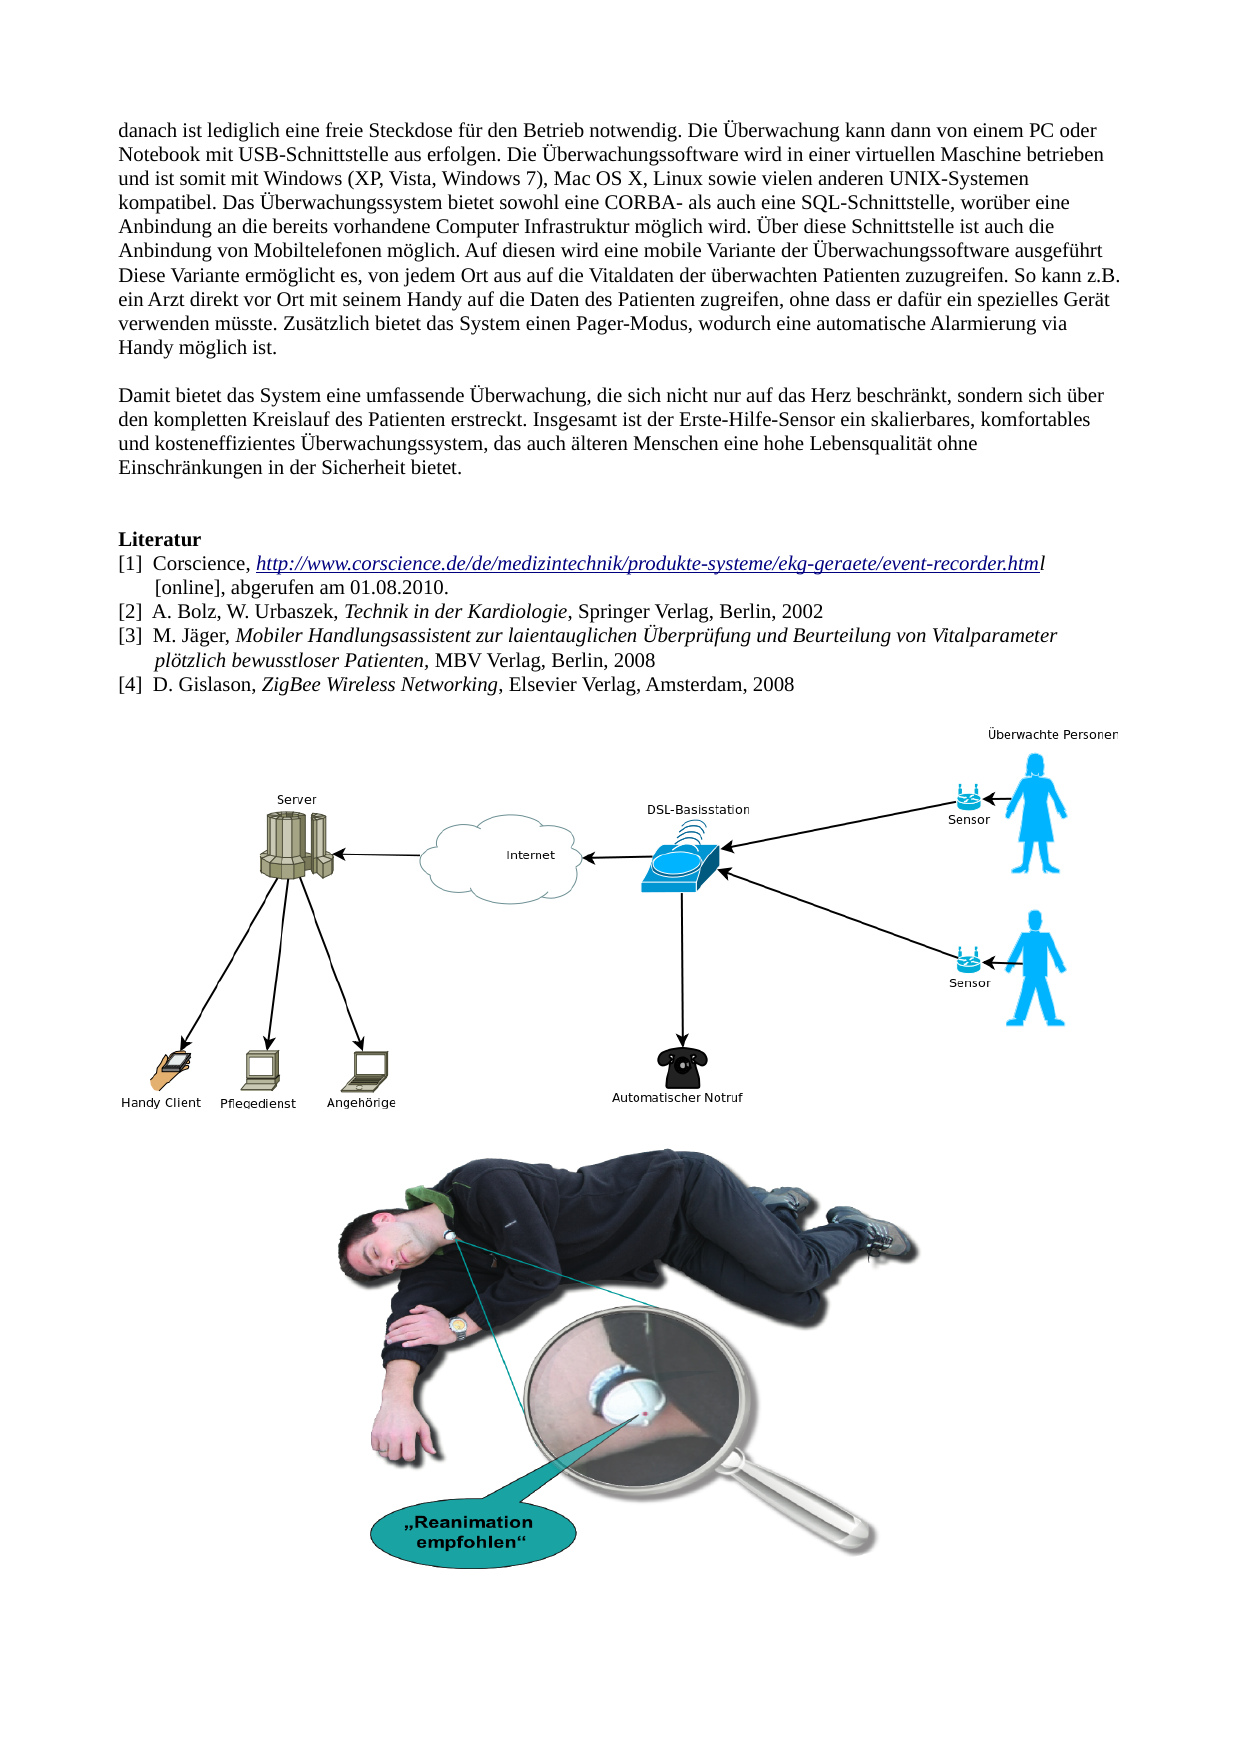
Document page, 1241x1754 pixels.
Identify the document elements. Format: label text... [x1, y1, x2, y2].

picture [334, 1145, 924, 1571]
text Literatur [118, 527, 1122, 551]
text [1] Corscience, http://www.corscience.de/de/medizintechnik/produkte-systeme/ekg-geraete/event-recorder.html [online], abgerufen am 01.08.2010. [118, 551, 1122, 599]
text danach ist lediglich eine freie Steckdose für den Betrieb notwendig. Die Überwachung kann dann von einem PC oder Notebook mit USB-Schnittstelle aus erfolgen. Die Überwachungssoftware wird in einer virtuellen Maschine betrieben und ist somit mit Windows (XP, Vista, Windows 7), Mac OS X, Linux sowie vielen anderen UNIX-Systemen kompatibel. Das Überwachungssystem bietet sowohl eine CORBA- als auch eine SQL-Schnittstelle, worüber eine Anbindung an die bereits vorhandene Computer Infrastruktur möglich wird. Über diese Schnittstelle ist auch die Anbindung von Mobiltelefonen möglich. Auf diesen wird eine mobile Variante der Überwachungssoftware ausgeführt Diese Variante ermöglicht es, von jedem Ort aus auf die Vitaldaten der überwachten Patienten zuzugreifen. So kann z.B. ein Arzt direkt vor Ort mit seinem Handy auf die Daten des Patienten zugreifen, ohne dass er dafür ein spezielles Gerät verwenden müsste. Zusätzlich bietet das System einen Pager-Modus, wodurch eine automatische Alarmierung via Handy möglich ist. [118, 118, 1122, 359]
text [3] M. Jäger, Mobiler Handlungsassistent zur laientauglichen Überprüfung und Beurteilung von Vitalparameter [118, 623, 1122, 647]
text [4] D. Gislason, ZigBee Wireless Networking, Elsevier Verlag, Amsterdam, 2008 [118, 672, 1122, 696]
text Damit bietet das System eine umfassende Überwachung, die sich nicht nur auf das Herz beschränkt, sondern sich über den kompletten Kreislauf des Patienten erstreckt. Insgesamt ist der Erste-Hilfe-Sensor ein skalierbares, komfortables und kosteneffizientes Überwachungssystem, das auch älteren Menschen eine hohe Lebensqualität ohne Einschränkungen in der Sicherheit bietet. [118, 383, 1122, 479]
text [2] A. Bolz, W. Urbaszek, Technik in der Kardiologie, Springer Verlag, Berlin, 2002 [118, 599, 1122, 623]
text plötzlich bewusstloser Patienten, MBV Verlag, Berlin, 2008 [118, 647, 1122, 672]
picture [121, 727, 1118, 1109]
